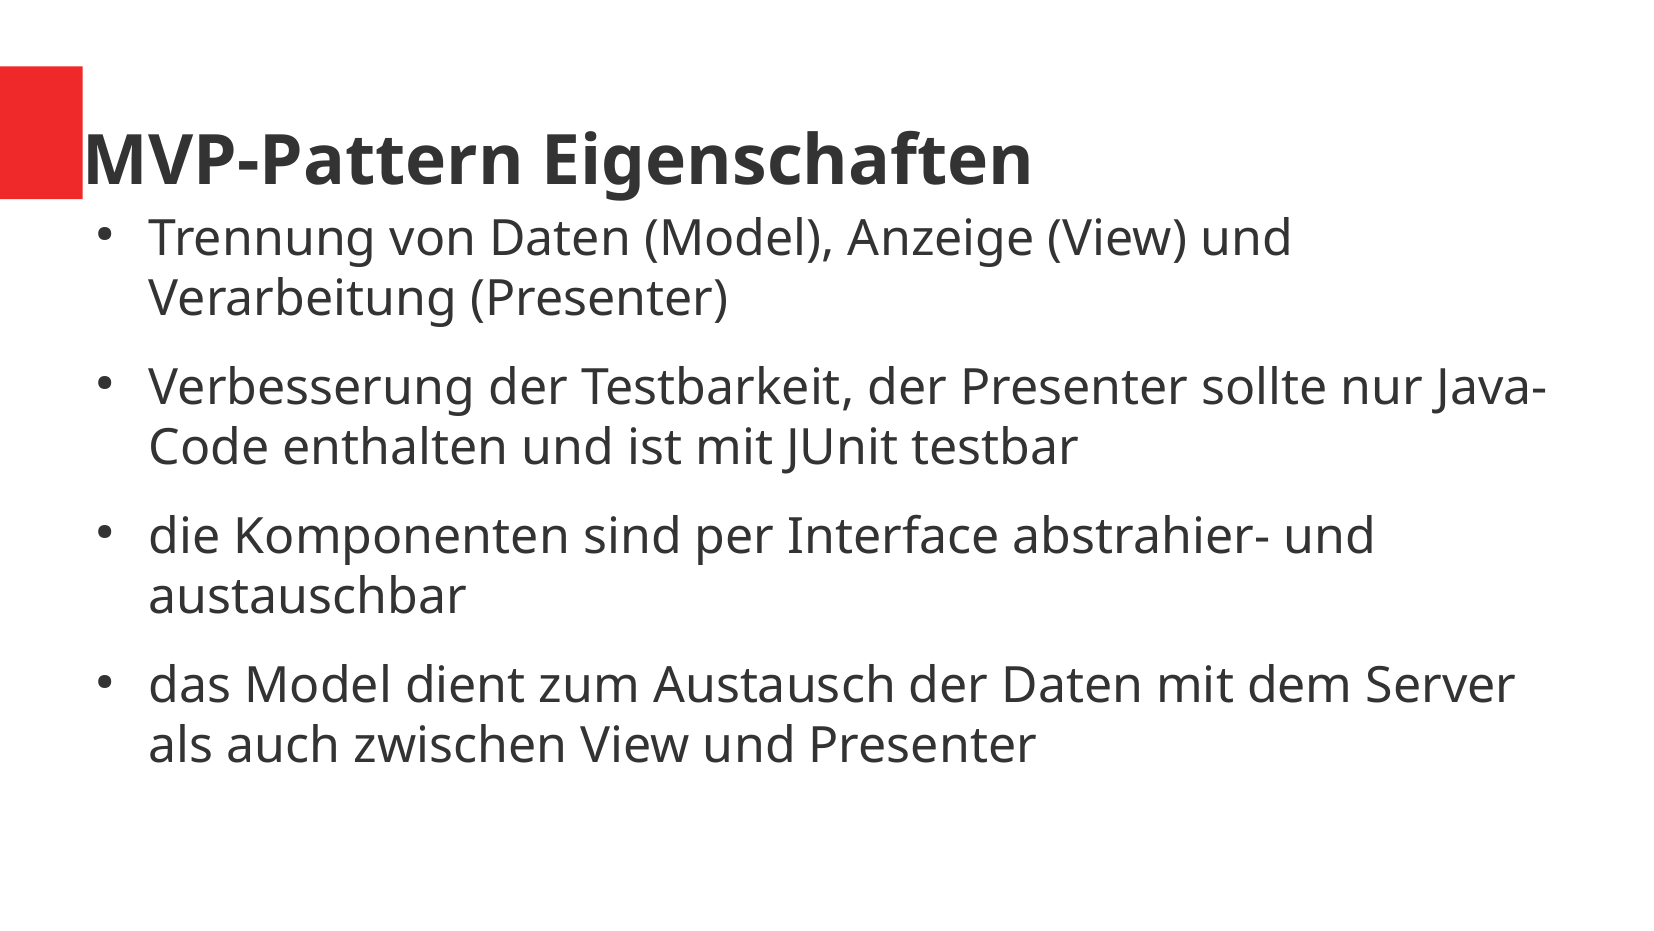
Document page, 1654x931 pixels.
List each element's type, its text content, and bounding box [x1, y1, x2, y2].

title MVP-Pattern Eigenschaften [82, 33, 1571, 196]
list Trennung von Daten (Model), Anzeige (View) und Verarbeitung (Presenter) Verbesserung der Testbarkeit, der Presenter sollte nur Java-Code enthalten und ist mit JUnit testbar die Komponenten sind per Interface abstrahier- und austauschbar das Model dient zum Austausch der Daten mit dem Server als auch zwischen View und Presenter [78, 205, 1567, 804]
